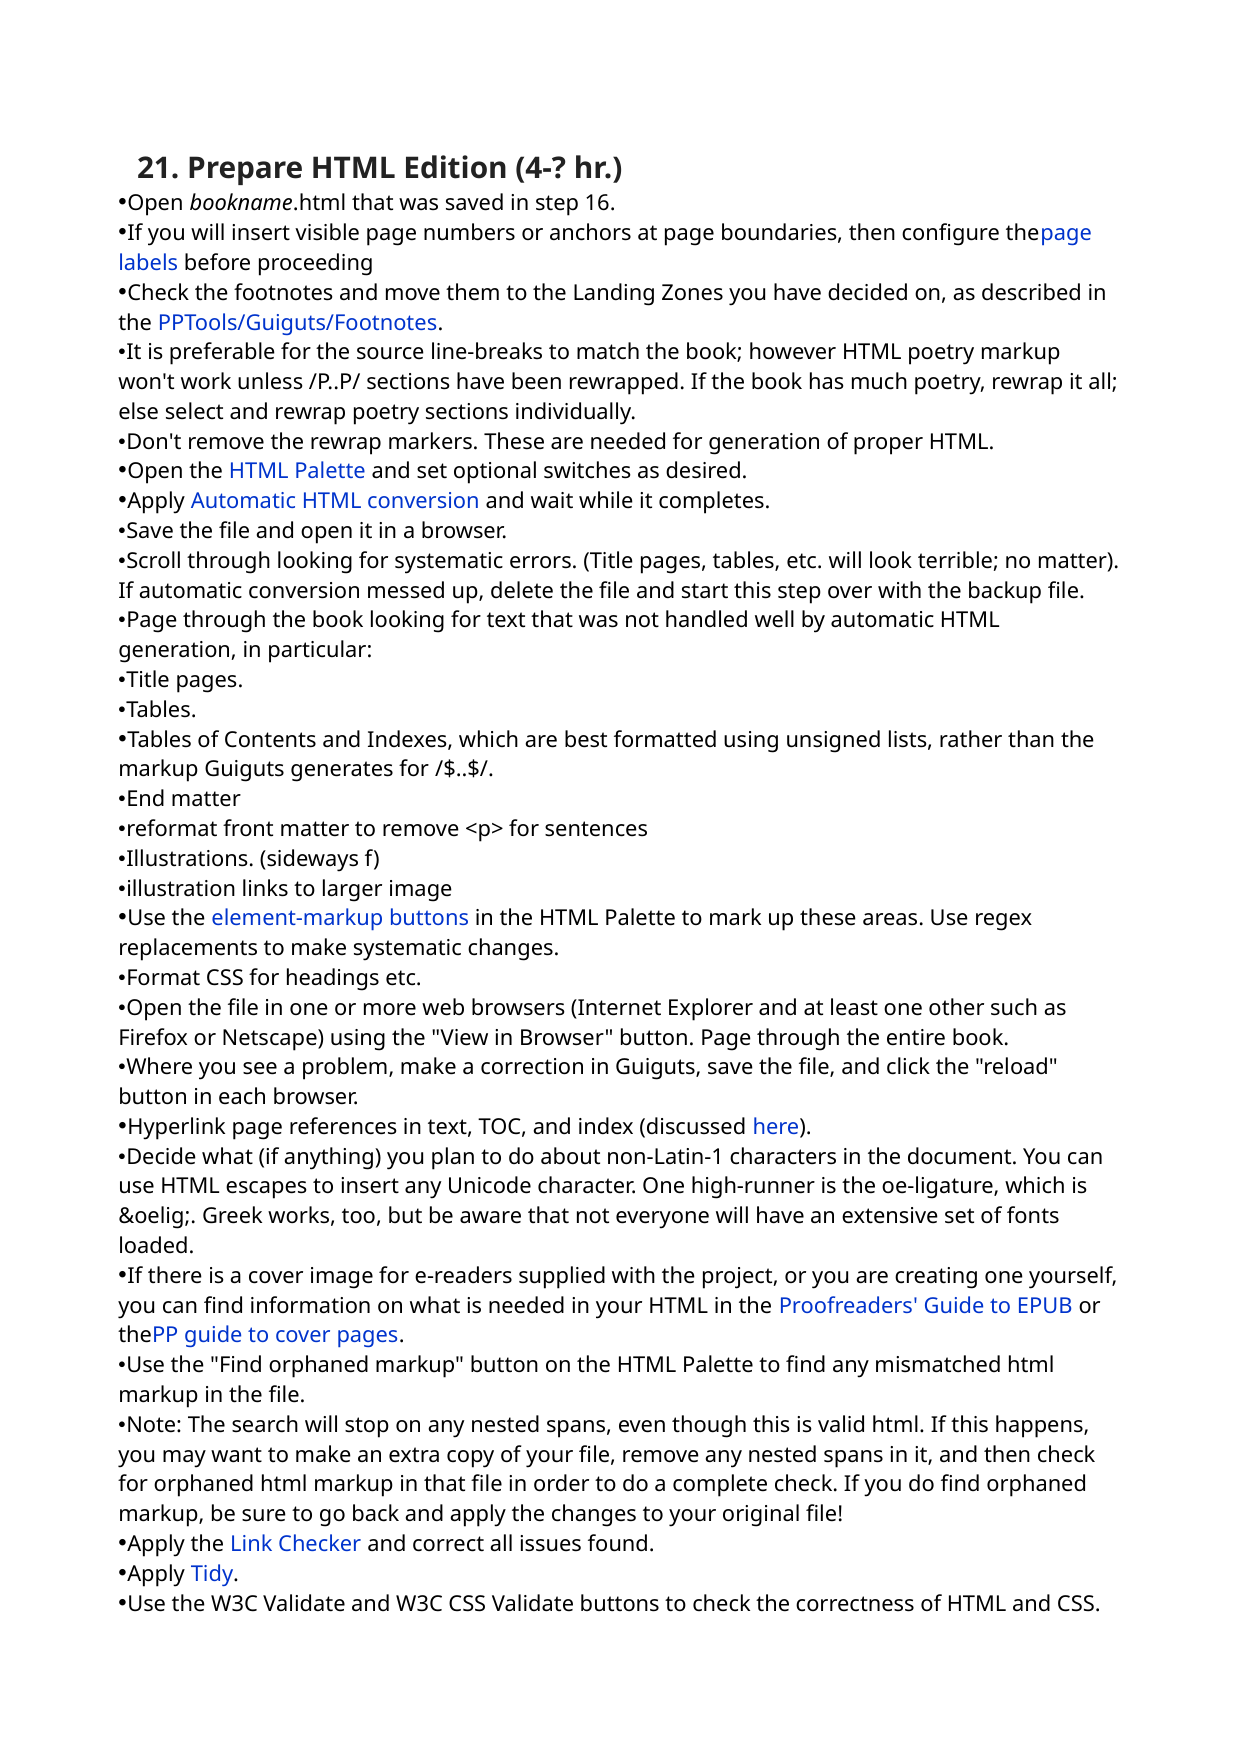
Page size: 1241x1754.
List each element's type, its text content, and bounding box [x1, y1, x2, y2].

list illustration links to larger image [118, 872, 1122, 902]
list Use the element-markup buttons in the HTML Palette to mark up these areas. Use regex replacements to make systematic changes. [118, 902, 1122, 962]
list Page through the book looking for text that was not handled well by automatic HTML generation, in particular: [118, 604, 1122, 664]
list It is preferable for the source line-breaks to match the book; however HTML poetry markup won't work unless /P..P/ sections have been rewrapped. If the book has much poetry, rewrap it all; else select and rewrap poetry sections individually. [118, 336, 1122, 426]
list Scroll through looking for systematic errors. (Title pages, tables, etc. will look terrible; no matter). If automatic conversion messed up, delete the file and start this step over with the backup file. [118, 545, 1122, 604]
list Use the W3C Validate and W3C CSS Validate buttons to check the correctness of HTML and CSS. [118, 1587, 1122, 1617]
list Check the footnotes and move them to the Landing Zones you have decided on, as described in the PPTools/Guiguts/Footnotes. [118, 277, 1122, 336]
list Format CSS for headings etc. [118, 962, 1122, 992]
list Save the file and open it in a browser. [118, 515, 1122, 545]
list If you will insert visible page numbers or anchors at page boundaries, then configure thepage labels before proceeding [118, 217, 1122, 277]
list Apply the Link Checker and correct all issues found. [118, 1528, 1122, 1558]
list Open the HTML Palette and set optional switches as desired. [118, 455, 1122, 485]
list End matter [118, 783, 1122, 813]
text 21. Prepare HTML Edition (4-? hr.) [118, 147, 1122, 187]
list Title pages. [118, 664, 1122, 694]
list Tables. [118, 694, 1122, 723]
list Where you see a problem, make a correction in Guiguts, save the file, and click the "reload" button in each browser. [118, 1051, 1122, 1111]
list Decide what (if anything) you plan to do about non-Latin-1 characters in the document. You can use HTML escapes to insert any Unicode character. One high-runner is the oe-ligature, which is &oelig;. Greek works, too, but be aware that not everyone will have an extensive set of fonts loaded. [118, 1141, 1122, 1260]
list Tables of Contents and Indexes, which are best formatted using unsigned lists, rather than the markup Guiguts generates for /$..$/. [118, 723, 1122, 783]
list reformat front matter to remove <p> for sentences [118, 813, 1122, 843]
list Use the "Find orphaned markup" button on the HTML Palette to find any mismatched html markup in the file. [118, 1349, 1122, 1409]
list Open the file in one or more web browsers (Internet Explorer and at least one other such as Firefox or Netscape) using the "View in Browser" button. Page through the entire book. [118, 992, 1122, 1051]
list Illustrations. (sideways f) [118, 843, 1122, 872]
list If there is a cover image for e-readers supplied with the project, or you are creating one yourself, you can find information on what is needed in your HTML in the Proofreaders' Guide to EPUB or thePP guide to cover pages. [118, 1260, 1122, 1349]
list Don't remove the rewrap markers. These are needed for generation of proper HTML. [118, 426, 1122, 455]
list Apply Tidy. [118, 1558, 1122, 1587]
list Apply Automatic HTML conversion and wait while it completes. [118, 485, 1122, 515]
list Hyperlink page references in text, TOC, and index (discussed here). [118, 1111, 1122, 1141]
list Note: The search will stop on any nested spans, even though this is valid html. If this happens, you may want to make an extra copy of your file, remove any nested spans in it, and then check for orphaned html markup in that file in order to do a complete check. If you do find orphaned markup, be sure to go back and apply the changes to your original file! [118, 1409, 1122, 1528]
list Open bookname.html that was saved in step 16. [118, 187, 1122, 217]
